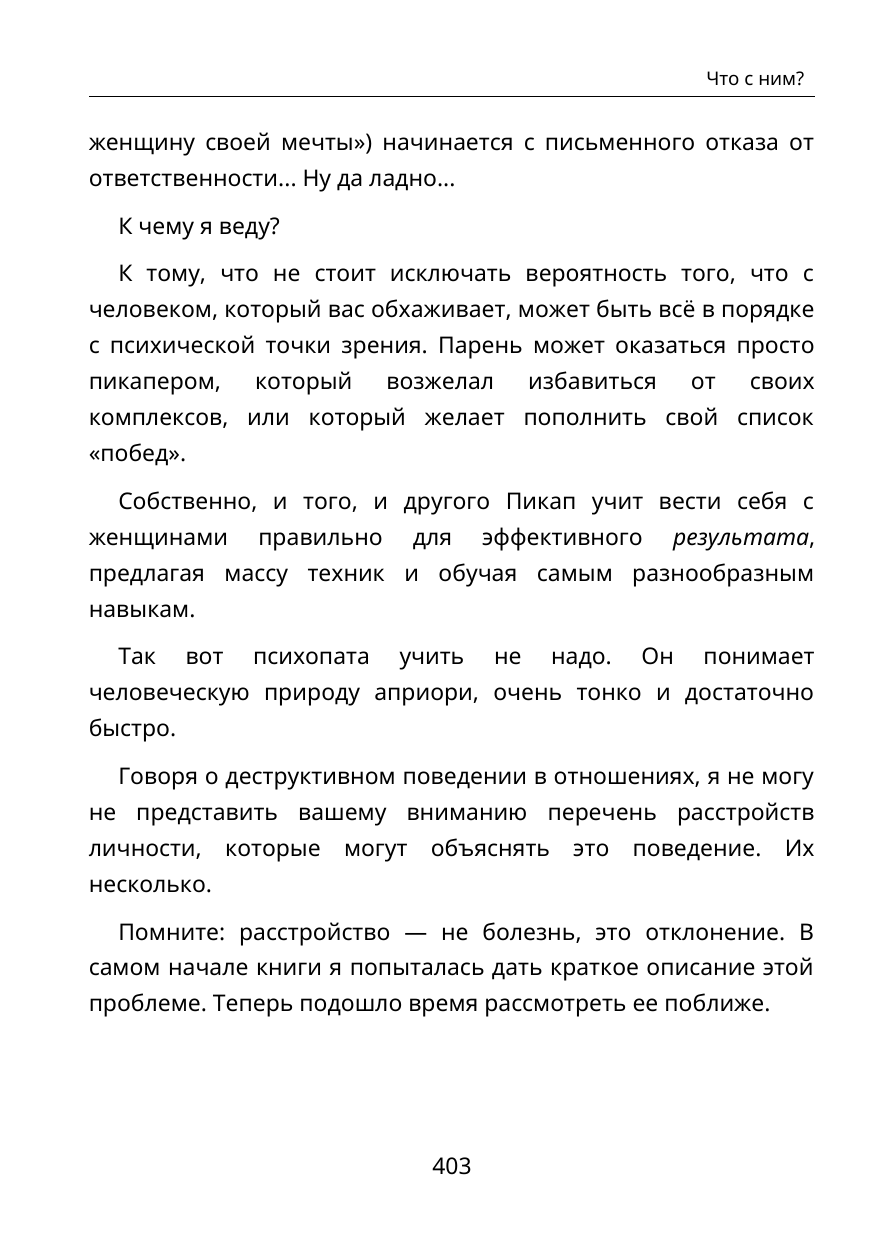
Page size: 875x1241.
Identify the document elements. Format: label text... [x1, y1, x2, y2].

text Говоря о деструктивном поведении в отношениях, я не могу не представить вашему вниманию перечень расстройств личности, которые могут объяснять это поведение. Их несколько. [88, 760, 815, 899]
text Так вот психопата учить не надо. Он понимает человеческую природу априори, очень тонко и достаточно быстро. [88, 640, 815, 743]
text Собственно, и того, и другого Пикап учит вести себя с женщинами правильно для эффективного результата, предлагая массу техник и обучая самым разнообразным навыкам. [88, 485, 815, 624]
text К чему я веду? [88, 210, 815, 241]
text женщину своей мечты») начинается с письменного отказа от ответственности... Ну да ладно... [88, 126, 815, 193]
text К тому, что не стоит исключать вероятность того, что с человеком, который вас обхаживает, может быть всё в порядке с психической точки зрения. Парень может оказаться просто пикапером, который возжелал избавиться от своих комплексов, или который желает пополнить свой список «побед». [88, 257, 815, 468]
text Помните: расстройство — не болезнь, это отклонение. В самом начале книги я попыталась дать краткое описание этой проблеме. Теперь подошло время рассмотреть ее поближе. [88, 915, 815, 1018]
